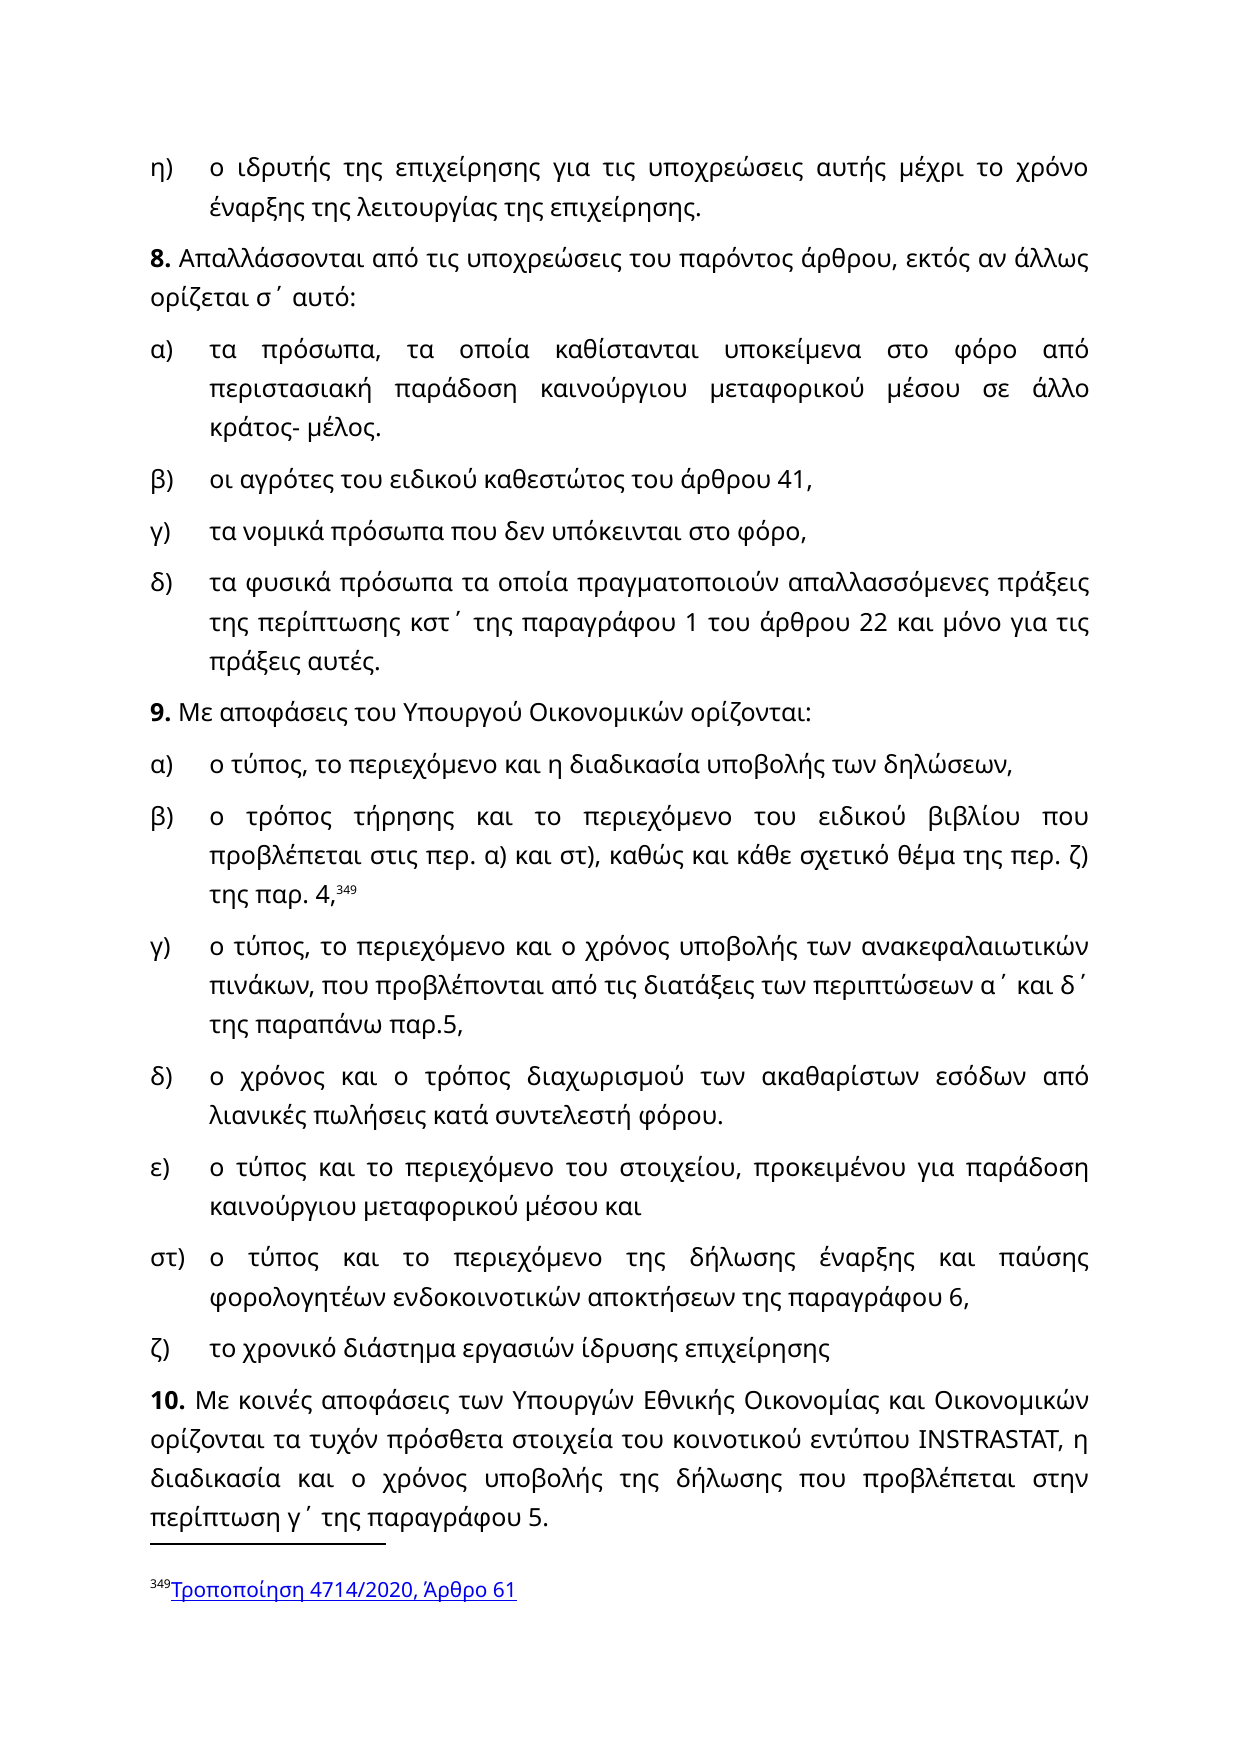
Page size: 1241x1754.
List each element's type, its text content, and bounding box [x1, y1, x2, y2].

text 10. Με κοινές αποφάσεις των Υπουργών Εθνικής Οικονομίας και Οικονομικών ορίζονται τα τυχόν πρόσθετα στοιχεία του κοινοτικού εντύπου INSTRASTAT, η διαδικασία και ο χρόνος υποβολής της δήλωσης που προβλέπεται στην περίπτωση γ΄ της παραγράφου 5. [150, 1382, 1090, 1534]
list γ) τα νομικά πρόσωπα που δεν υπόκεινται στο φόρο, [150, 513, 1090, 547]
list ε) ο τύπος και το περιεχόμενο του στοιχείου, προκειμένου για παράδοση καινούργιου μεταφορικού μέσου και [150, 1149, 1090, 1222]
list α) τα πρόσωπα, τα οποία καθίστανται υποκείμενα στο φόρο από περιστασιακή παράδοση καινούργιου μεταφορικού μέσου σε άλλο κράτος- μέλος. [150, 332, 1090, 444]
text 9. Με αποφάσεις του Υπουργού Οικονομικών ορίζονται: [150, 695, 1090, 729]
list α) ο τύπος, το περιεχόμενο και η διαδικασία υποβολής των δηλώσεων, [150, 747, 1090, 781]
text 8. Απαλλάσσονται από τις υποχρεώσεις του παρόντος άρθρου, εκτός αν άλλως ορίζεται σ΄ αυτό: [150, 241, 1090, 314]
list στ) ο τύπος και το περιεχόμενο της δήλωσης έναρξης και παύσης φορολογητέων ενδοκοινοτικών αποκτήσεων της παραγράφου 6, [150, 1240, 1090, 1313]
list δ) τα φυσικά πρόσωπα τα οποία πραγματοποιούν απαλλασσόμενες πράξεις της περίπτωσης κστ΄ της παραγράφου 1 του άρθρου 22 και μόνο για τις πράξεις αυτές. [150, 565, 1090, 677]
list ζ) το χρονικό διάστημα εργασιών ίδρυσης επιχείρησης [150, 1331, 1090, 1365]
list η) ο ιδρυτής της επιχείρησης για τις υποχρεώσεις αυτής μέχρι το χρόνο έναρξης της λειτουργίας της επιχείρησης. [150, 150, 1090, 223]
list β) οι αγρότες του ειδικού καθεστώτος του άρθρου 41, [150, 462, 1090, 496]
text Τροποποίηση 4714/2020, Άρθρο 61 [150, 1576, 1090, 1604]
list β) ο τρόπος τήρησης και το περιεχόμενο του ειδικού βιβλίου που προβλέπεται στις περ. α) και στ), καθώς και κάθε σχετικό θέμα της περ. ζ) της παρ. 4, [150, 798, 1090, 911]
list δ) ο χρόνος και ο τρόπος διαχωρισμού των ακαθαρίστων εσόδων από λιανικές πωλήσεις κατά συντελεστή φόρου. [150, 1058, 1090, 1132]
list γ) ο τύπος, το περιεχόμενο και ο χρόνος υποβολής των ανακεφαλαιωτικών πινάκων, που προβλέπονται από τις διατάξεις των περιπτώσεων α΄ και δ΄ της παραπάνω παρ.5, [150, 928, 1090, 1041]
